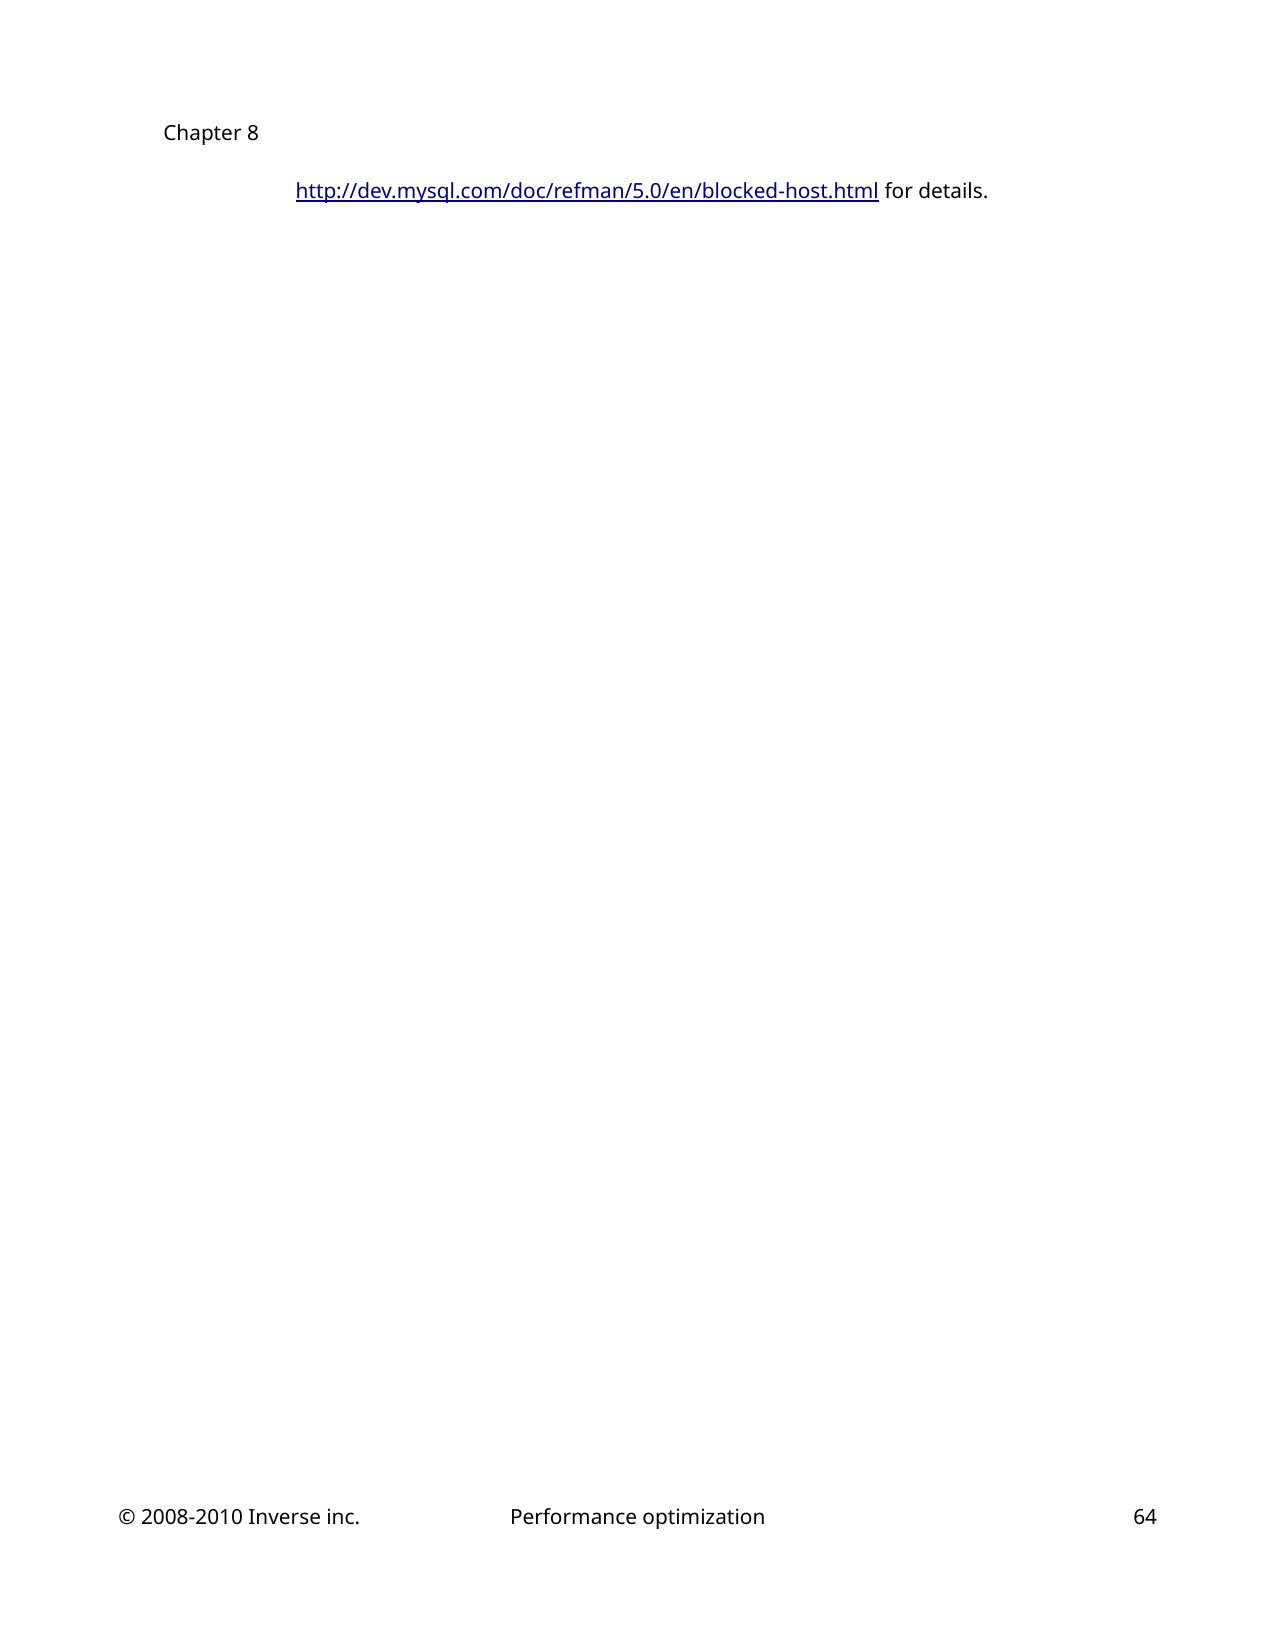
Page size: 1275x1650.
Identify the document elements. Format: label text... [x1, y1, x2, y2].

text http://dev.mysql.com/doc/refman/5.0/en/blocked-host.html for details. [295, 176, 1157, 204]
